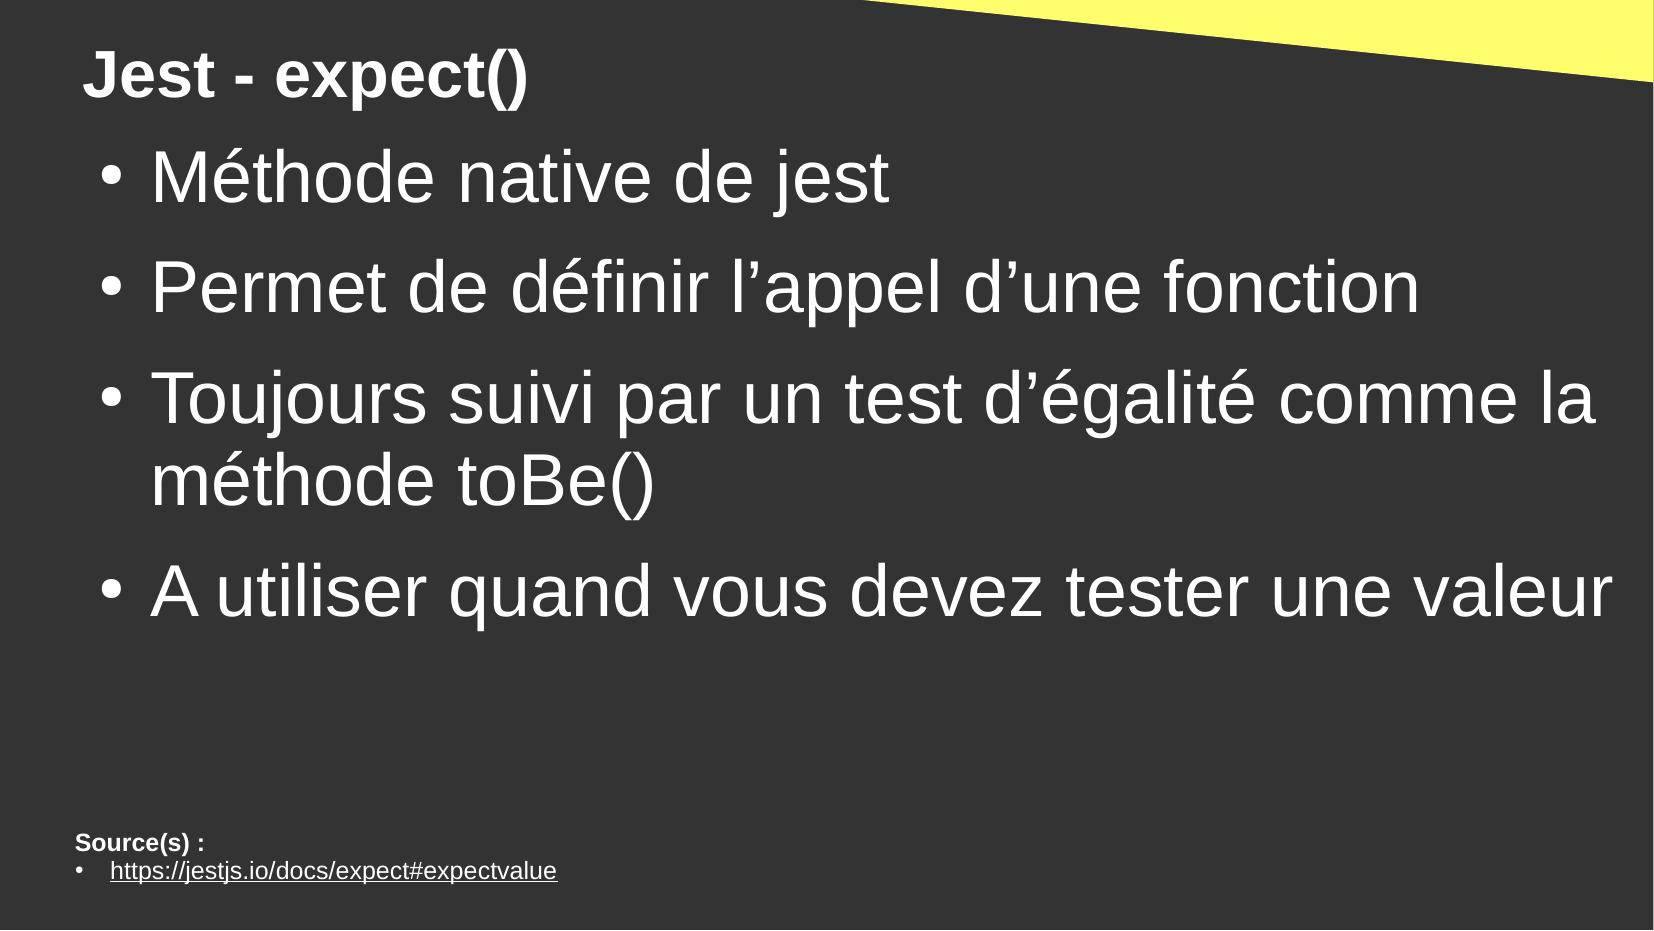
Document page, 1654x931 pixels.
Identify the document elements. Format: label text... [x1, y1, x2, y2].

list Méthode native de jest Permet de définir l’appel d’une fonction Toujours suivi par un test d’égalité comme la méthode toBe() A utiliser quand vous devez tester une valeur [80, 135, 1619, 721]
text_box [862, 0, 1654, 83]
text_box Source(s) : https://jestjs.io/docs/expect#expectvalue [60, 821, 1546, 906]
title Jest - expect() [82, 37, 799, 114]
